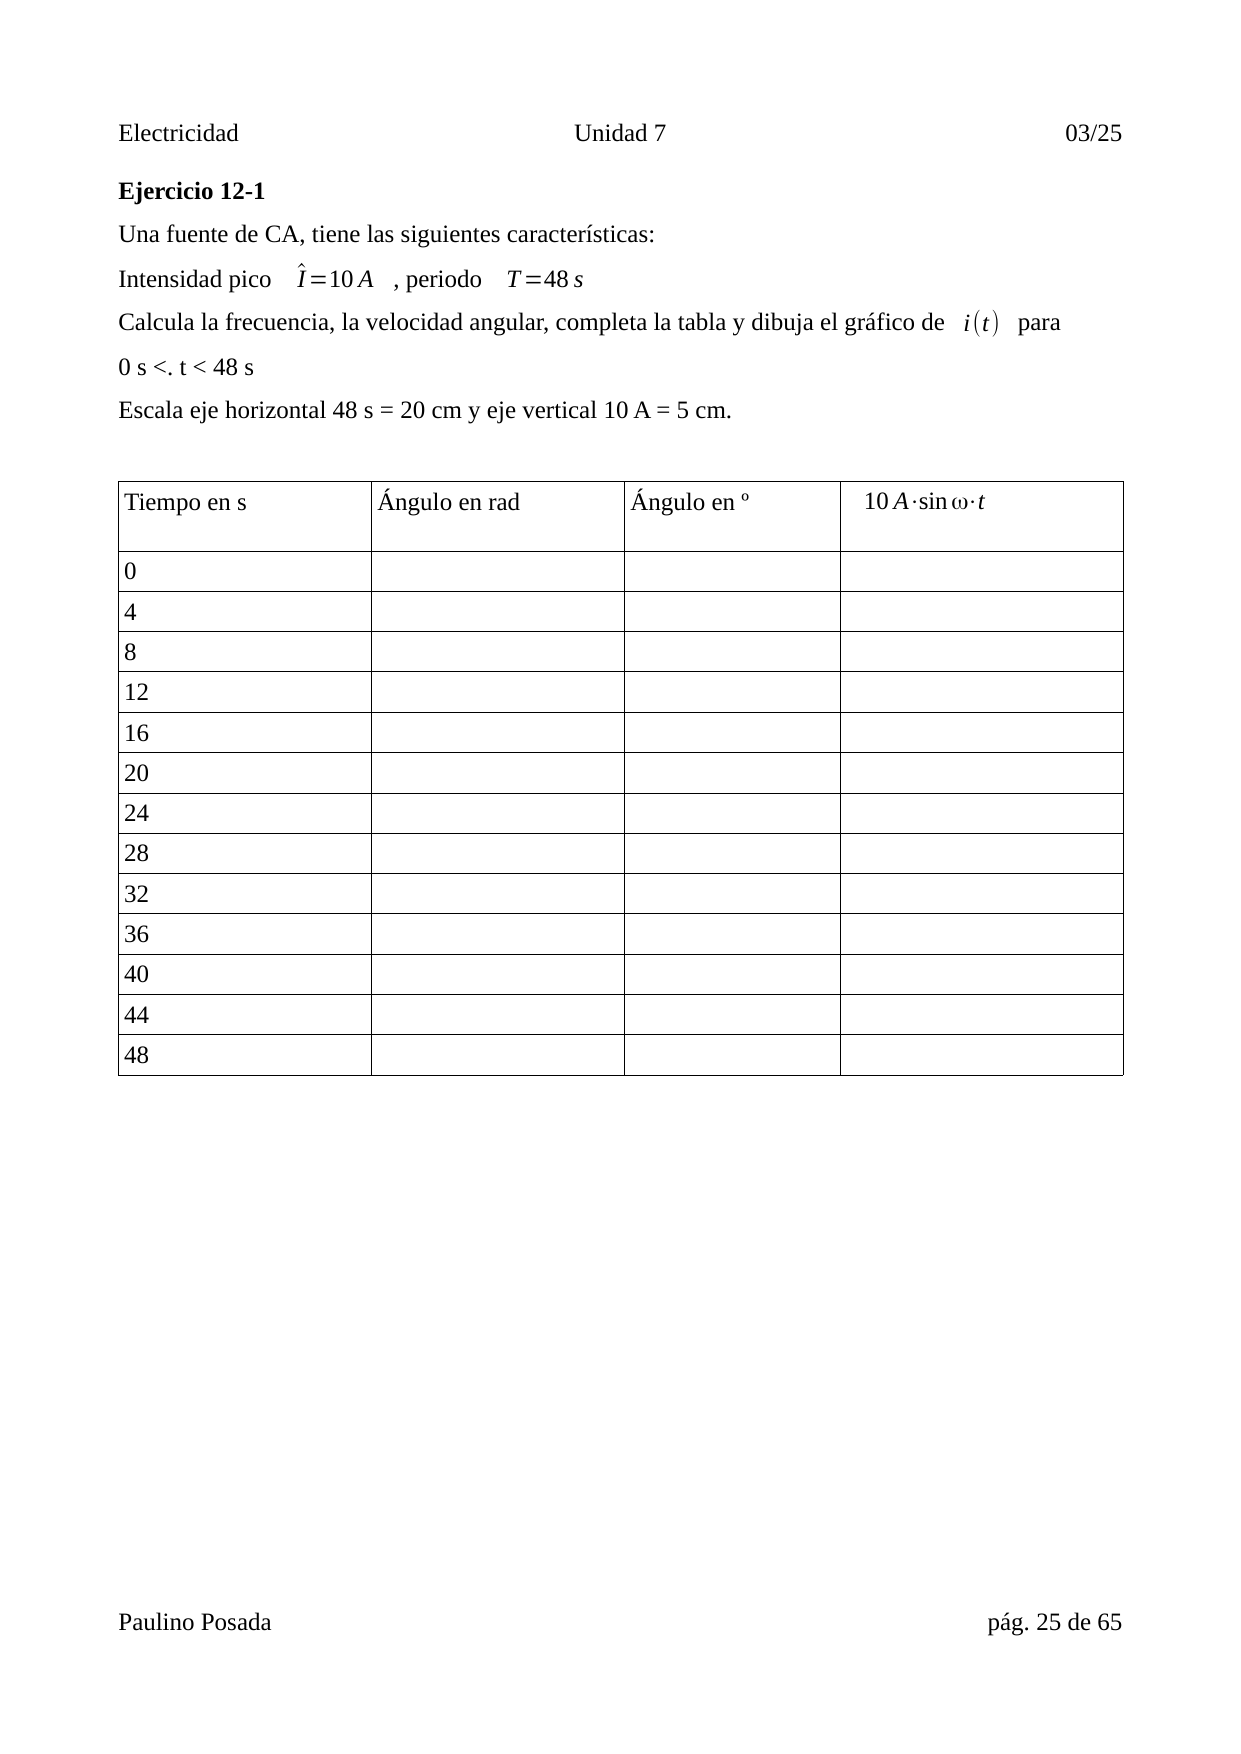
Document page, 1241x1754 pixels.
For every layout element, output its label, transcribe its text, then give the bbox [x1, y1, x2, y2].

table_cell 28 [119, 834, 371, 873]
text Escala eje horizontal 48 s = 20 cm y eje vertical 10 A = 5 cm. [118, 395, 1122, 424]
table_cell [841, 672, 1123, 712]
text 0 s <. t < 48 s [118, 352, 1122, 381]
table_cell 32 [119, 874, 371, 913]
table_cell [625, 753, 840, 792]
table_cell 0 [119, 552, 371, 591]
table_cell 8 [119, 632, 371, 671]
table_cell [841, 1035, 1123, 1074]
table_cell [625, 874, 840, 913]
table_cell [625, 552, 840, 591]
table_cell [841, 592, 1123, 631]
table_cell [625, 713, 840, 752]
table_cell 36 [119, 914, 371, 954]
table_cell 24 [119, 794, 371, 833]
table_cell 40 [119, 955, 371, 994]
table_cell [372, 794, 624, 833]
table_cell [841, 955, 1123, 994]
table_cell [841, 834, 1123, 873]
table_cell [625, 995, 840, 1034]
table_cell [372, 753, 624, 792]
table_cell [841, 794, 1123, 833]
table_cell [625, 834, 840, 873]
table_cell [841, 753, 1123, 792]
table_cell 44 [119, 995, 371, 1034]
table_cell [372, 632, 624, 671]
table_cell [625, 955, 840, 994]
table_cell [372, 672, 624, 712]
table_cell [372, 552, 624, 591]
table_cell [625, 592, 840, 631]
table_header [841, 482, 1123, 551]
table_cell [841, 713, 1123, 752]
table_cell [625, 632, 840, 671]
table_cell 12 [119, 672, 371, 712]
table_cell [841, 552, 1123, 591]
text Intensidad pico , periodo [118, 263, 1122, 293]
table_cell [372, 914, 624, 954]
table_cell [372, 955, 624, 994]
table_cell [841, 874, 1123, 913]
table_cell [372, 592, 624, 631]
table_cell [372, 874, 624, 913]
table_cell [841, 914, 1123, 954]
table_cell [625, 794, 840, 833]
table_header Tiempo en s [119, 482, 371, 551]
text Una fuente de CA, tiene las siguientes características: [118, 219, 1122, 248]
text Ejercicio 12-1 [118, 176, 1122, 205]
table_cell [625, 672, 840, 712]
table_cell [841, 995, 1123, 1034]
table_cell 20 [119, 753, 371, 792]
text Calcula la frecuencia, la velocidad angular, completa la tabla y dibuja el gráfico depara [118, 307, 1122, 338]
table_cell [372, 995, 624, 1034]
table_cell [372, 713, 624, 752]
table_cell 48 [119, 1035, 371, 1074]
table_header Ángulo en º [625, 482, 840, 551]
table_cell 4 [119, 592, 371, 631]
table_cell [841, 632, 1123, 671]
table_cell [372, 1035, 624, 1074]
table_cell 16 [119, 713, 371, 752]
table_cell [372, 834, 624, 873]
table_header Ángulo en rad [372, 482, 624, 551]
table_cell [625, 1035, 840, 1074]
table_cell [625, 914, 840, 954]
